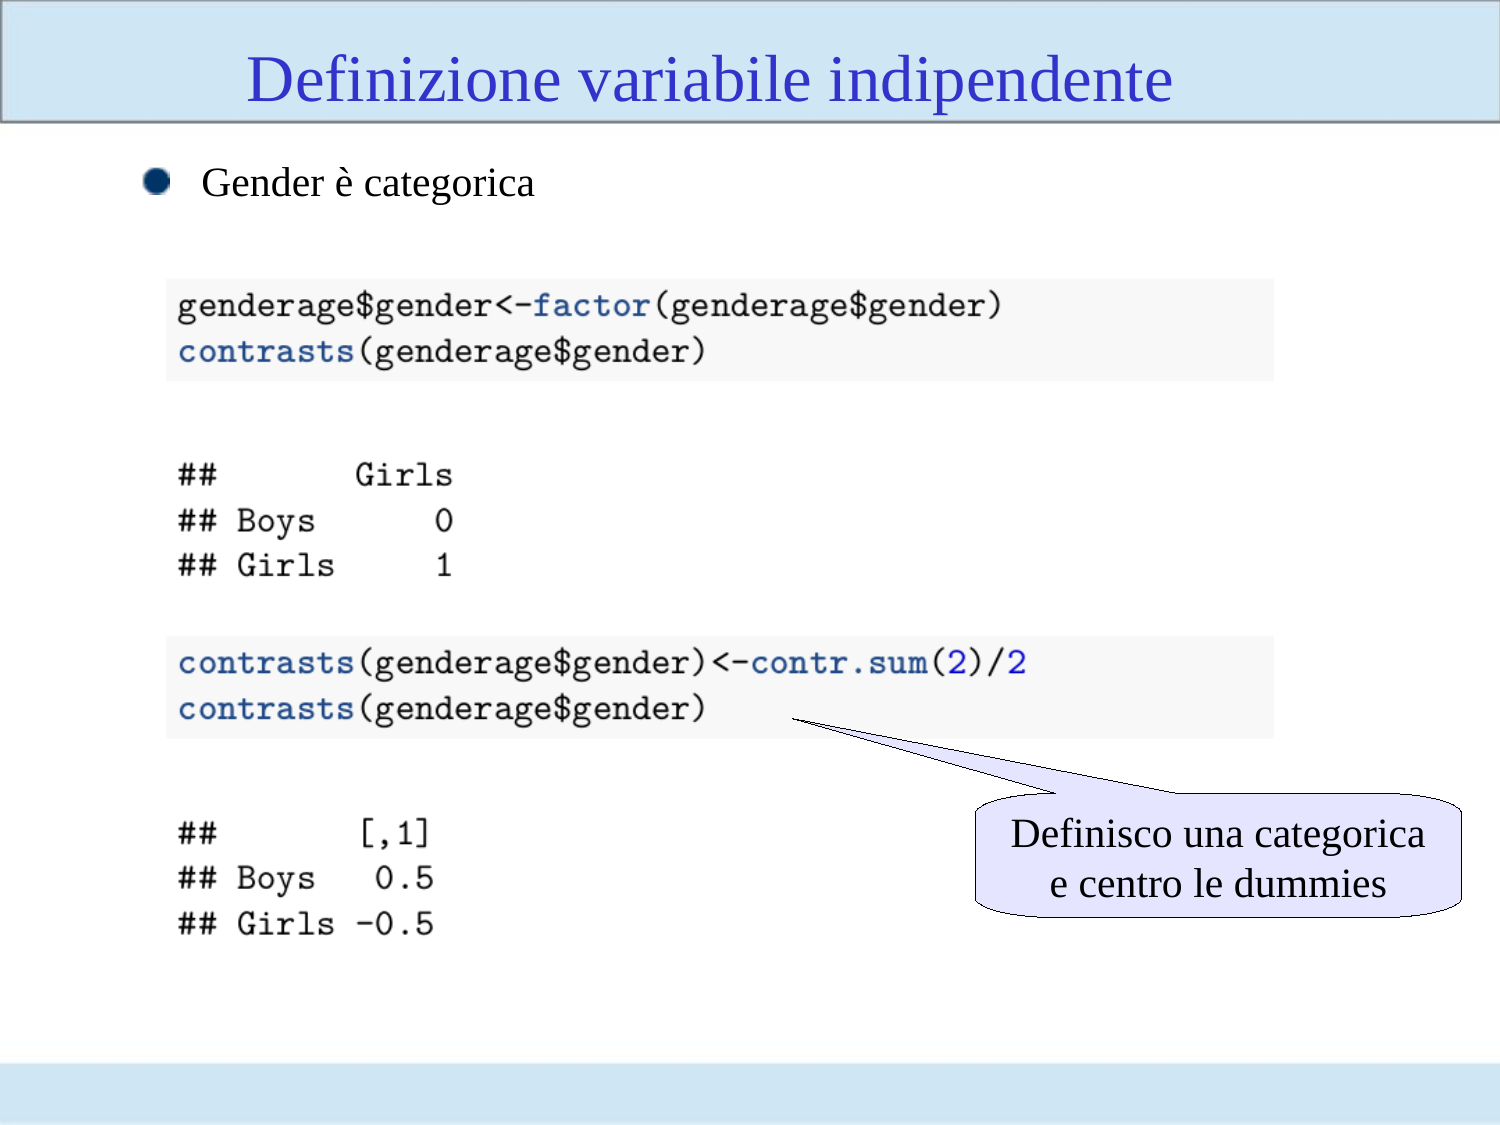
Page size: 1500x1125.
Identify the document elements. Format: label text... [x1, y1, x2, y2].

text_box Definisco una categorica e centro le dummies [792, 718, 1462, 918]
title Definizione variabile indipendente [230, 24, 1193, 126]
picture [0, 0, 1500, 1125]
text_box Gender è categorica [125, 137, 1301, 213]
